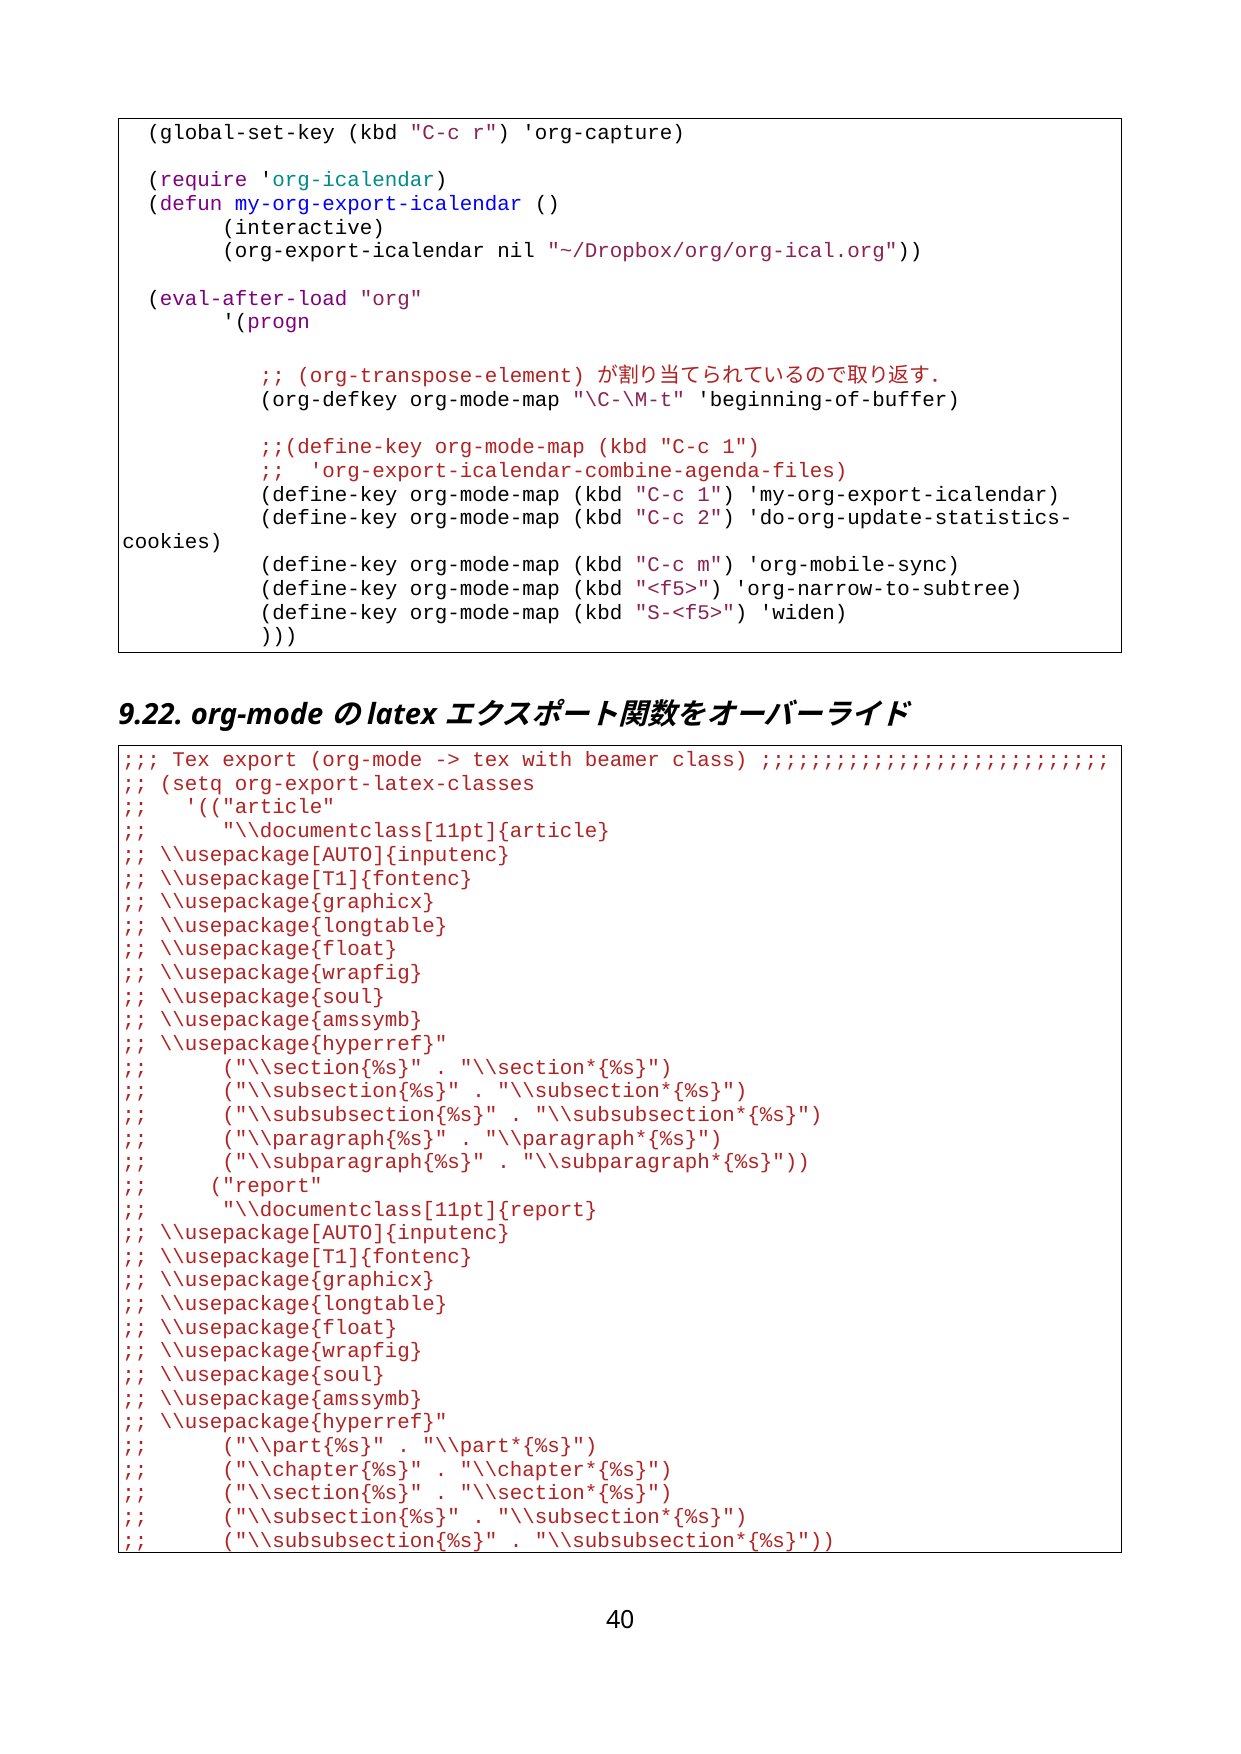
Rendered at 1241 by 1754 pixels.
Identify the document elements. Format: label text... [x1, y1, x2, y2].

text ;; \\usepackage{float} [119, 1313, 1121, 1336]
text ;; ("\\chapter{%s}" . "\\chapter*{%s}") [119, 1455, 1121, 1478]
text ;;; Tex export (org-mode -> tex with beamer class) ;;;;;;;;;;;;;;;;;;;;;;;;;;;; [119, 746, 1121, 769]
text (require 'org-icalendar) [119, 165, 1121, 189]
text ;; \\usepackage{graphicx} [119, 1266, 1121, 1289]
text ;; ("\\subsection{%s}" . "\\subsection*{%s}") [119, 1502, 1121, 1526]
text ;; ("\\subparagraph{%s}" . "\\subparagraph*{%s}")) [119, 1147, 1121, 1171]
text ;; ("\\subsubsection{%s}" . "\\subsubsection*{%s}") [119, 1100, 1121, 1124]
text ;; "\\documentclass[11pt]{report} [119, 1194, 1121, 1218]
text ;; \\usepackage{soul} [119, 1360, 1121, 1384]
text ;; '(("article" [119, 793, 1121, 816]
text ;; \\usepackage{wrapfig} [119, 958, 1121, 982]
text ;; \\usepackage{wrapfig} [119, 1336, 1121, 1360]
text ;; ("\\paragraph{%s}" . "\\paragraph*{%s}") [119, 1124, 1121, 1147]
text '(progn [119, 307, 1121, 331]
text ;; "\\documentclass[11pt]{article} [119, 816, 1121, 840]
text ;; \\usepackage[AUTO]{inputenc} [119, 1218, 1121, 1242]
text ;; \\usepackage{graphicx} [119, 887, 1121, 911]
text ;;(define-key org-mode-map (kbd "C-c 1") [119, 432, 1121, 456]
text ;; 'org-export-icalendar-combine-agenda-files) [119, 456, 1121, 479]
text (define-key org-mode-map (kbd "C-c 1") 'my-org-export-icalendar) [119, 479, 1121, 503]
text ;; \\usepackage{hyperref}" [119, 1029, 1121, 1053]
text (define-key org-mode-map (kbd "C-c m") 'org-mobile-sync) [119, 551, 1121, 574]
text (interactive) [119, 213, 1121, 236]
text ;; ("\\subsubsection{%s}" . "\\subsubsection*{%s}")) [119, 1526, 1121, 1552]
subtitle org-mode の latex エクスポート関数をオーバーライド [118, 690, 1122, 733]
text ;; ("\\section{%s}" . "\\section*{%s}") [119, 1478, 1121, 1502]
text (org-defkey org-mode-map "\C-\M-t" 'beginning-of-buffer) [119, 385, 1121, 409]
text ;; \\usepackage{longtable} [119, 911, 1121, 934]
text ;; \\usepackage{amssymb} [119, 1005, 1121, 1029]
text (define-key org-mode-map (kbd "S-<f5>") 'widen) [119, 598, 1121, 621]
text ))) [119, 621, 1121, 652]
text ;; \\usepackage{amssymb} [119, 1384, 1121, 1407]
text (eval-after-load "org" [119, 284, 1121, 307]
text ;; \\usepackage{hyperref}" [119, 1407, 1121, 1431]
text (org-export-icalendar nil "~/Dropbox/org/org-ical.org")) [119, 236, 1121, 260]
text ;; (org-transpose-element) が割り当てられているので取り返す． [119, 354, 1121, 385]
text ;; \\usepackage{float} [119, 934, 1121, 958]
text ;; (setq org-export-latex-classes [119, 769, 1121, 793]
text (define-key org-mode-map (kbd "<f5>") 'org-narrow-to-subtree) [119, 574, 1121, 598]
text ;; ("\\part{%s}" . "\\part*{%s}") [119, 1431, 1121, 1455]
text ;; ("\\subsection{%s}" . "\\subsection*{%s}") [119, 1076, 1121, 1100]
text ;; \\usepackage[T1]{fontenc} [119, 1242, 1121, 1266]
text ;; \\usepackage[AUTO]{inputenc} [119, 840, 1121, 863]
text ;; ("report" [119, 1171, 1121, 1194]
text ;; \\usepackage{soul} [119, 982, 1121, 1005]
text ;; ("\\section{%s}" . "\\section*{%s}") [119, 1053, 1121, 1076]
text ;; \\usepackage{longtable} [119, 1289, 1121, 1313]
text (defun my-org-export-icalendar () [119, 189, 1121, 213]
text (define-key org-mode-map (kbd "C-c 2") 'do-org-update-statistics-cookies) [119, 503, 1121, 551]
text (global-set-key (kbd "C-c r") 'org-capture) [119, 119, 1121, 142]
text ;; \\usepackage[T1]{fontenc} [119, 863, 1121, 887]
